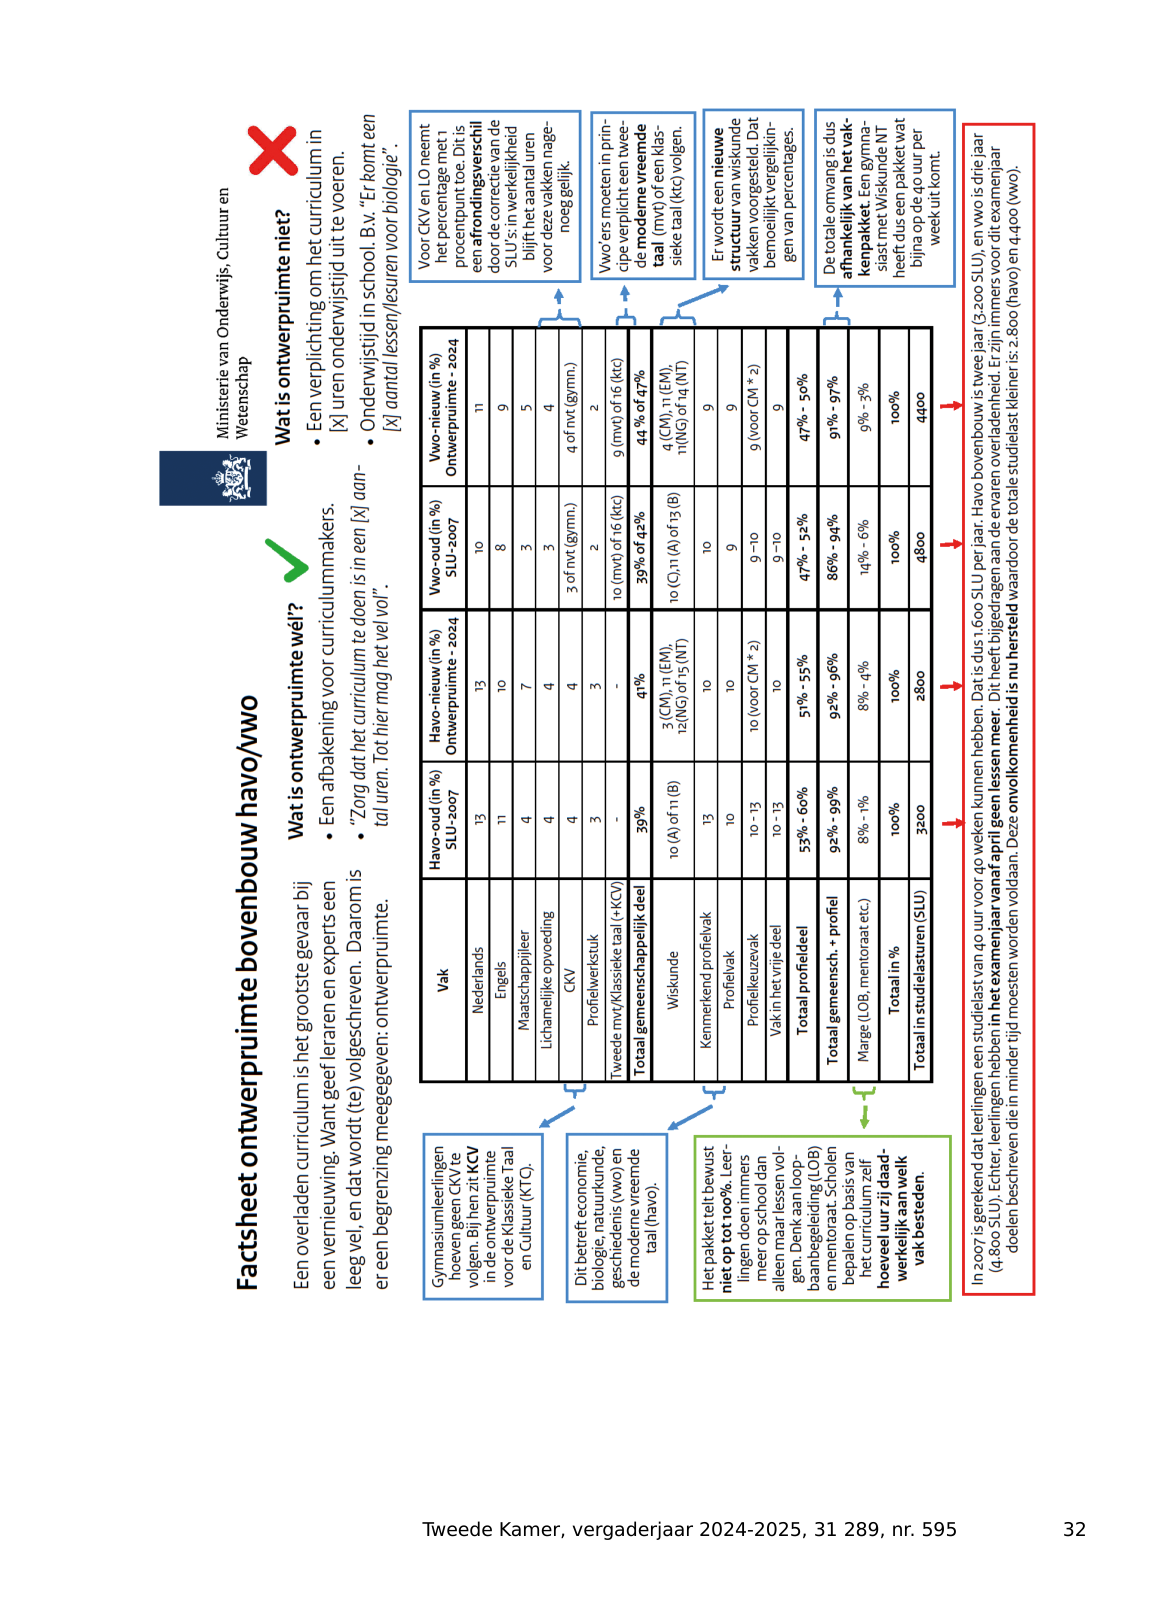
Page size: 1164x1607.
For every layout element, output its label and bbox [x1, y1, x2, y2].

picture [159, 81, 1164, 1345]
